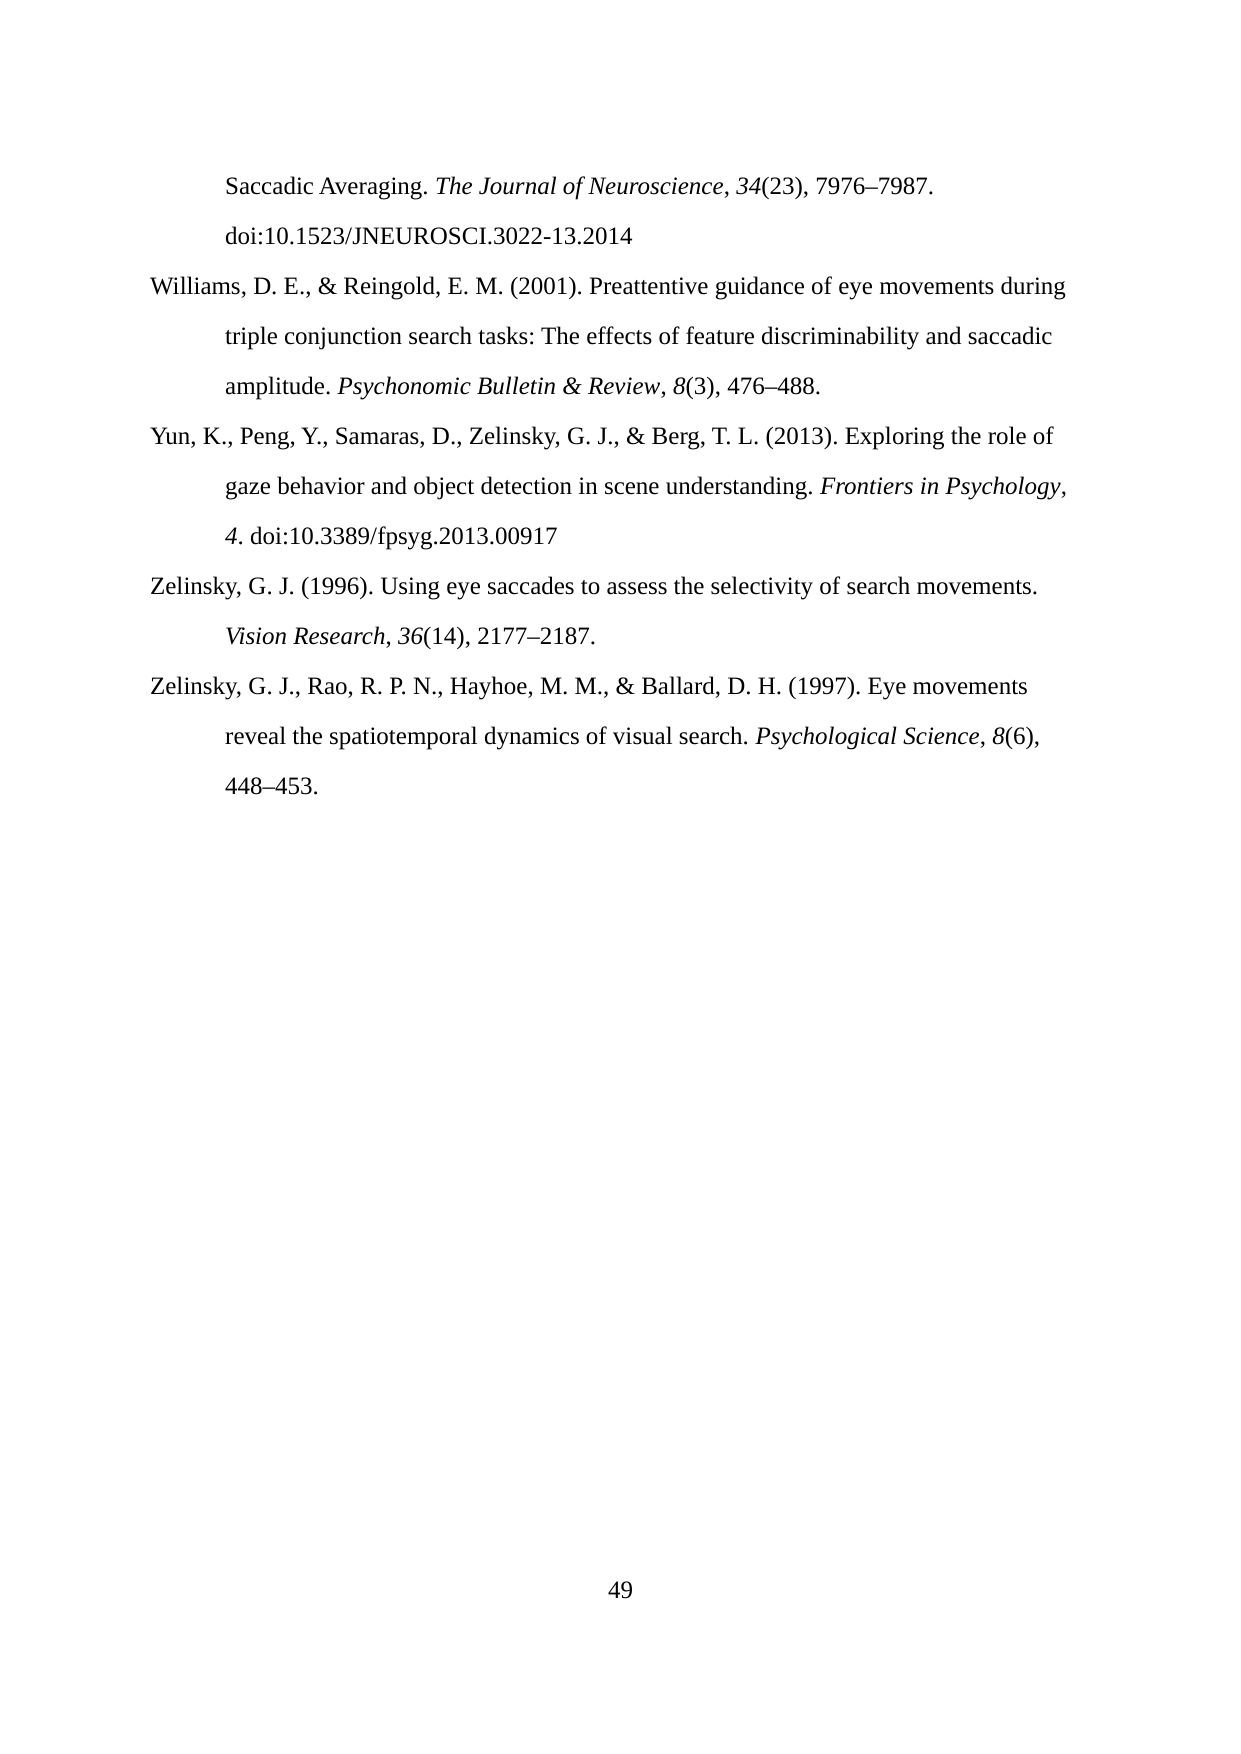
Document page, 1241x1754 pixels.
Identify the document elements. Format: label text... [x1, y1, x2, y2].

text Williams, D. E., & Reingold, E. M. (2001). Preattentive guidance of eye movements during triple conjunction search tasks: The effects of feature discriminability and saccadic amplitude. Psychonomic Bulletin & Review, 8(3), 476–488. [150, 250, 1091, 400]
text Zelinsky, G. J., Rao, R. P. N., Hayhoe, M. M., & Ballard, D. H. (1997). Eye movements reveal the spatiotemporal dynamics of visual search. Psychological Science, 8(6), 448–453. [150, 650, 1091, 800]
text Yun, K., Peng, Y., Samaras, D., Zelinsky, G. J., & Berg, T. L. (2013). Exploring the role of gaze behavior and object detection in scene understanding. Frontiers in Psychology, 4. doi:10.3389/fpsyg.2013.00917 [150, 400, 1091, 550]
text Zelinsky, G. J. (1996). Using eye saccades to assess the selectivity of search movements. Vision Research, 36(14), 2177–2187. [150, 550, 1091, 650]
text Saccadic Averaging. The Journal of Neuroscience, 34(23), 7976–7987. doi:10.1523/JNEUROSCI.3022-13.2014 [150, 150, 1091, 250]
